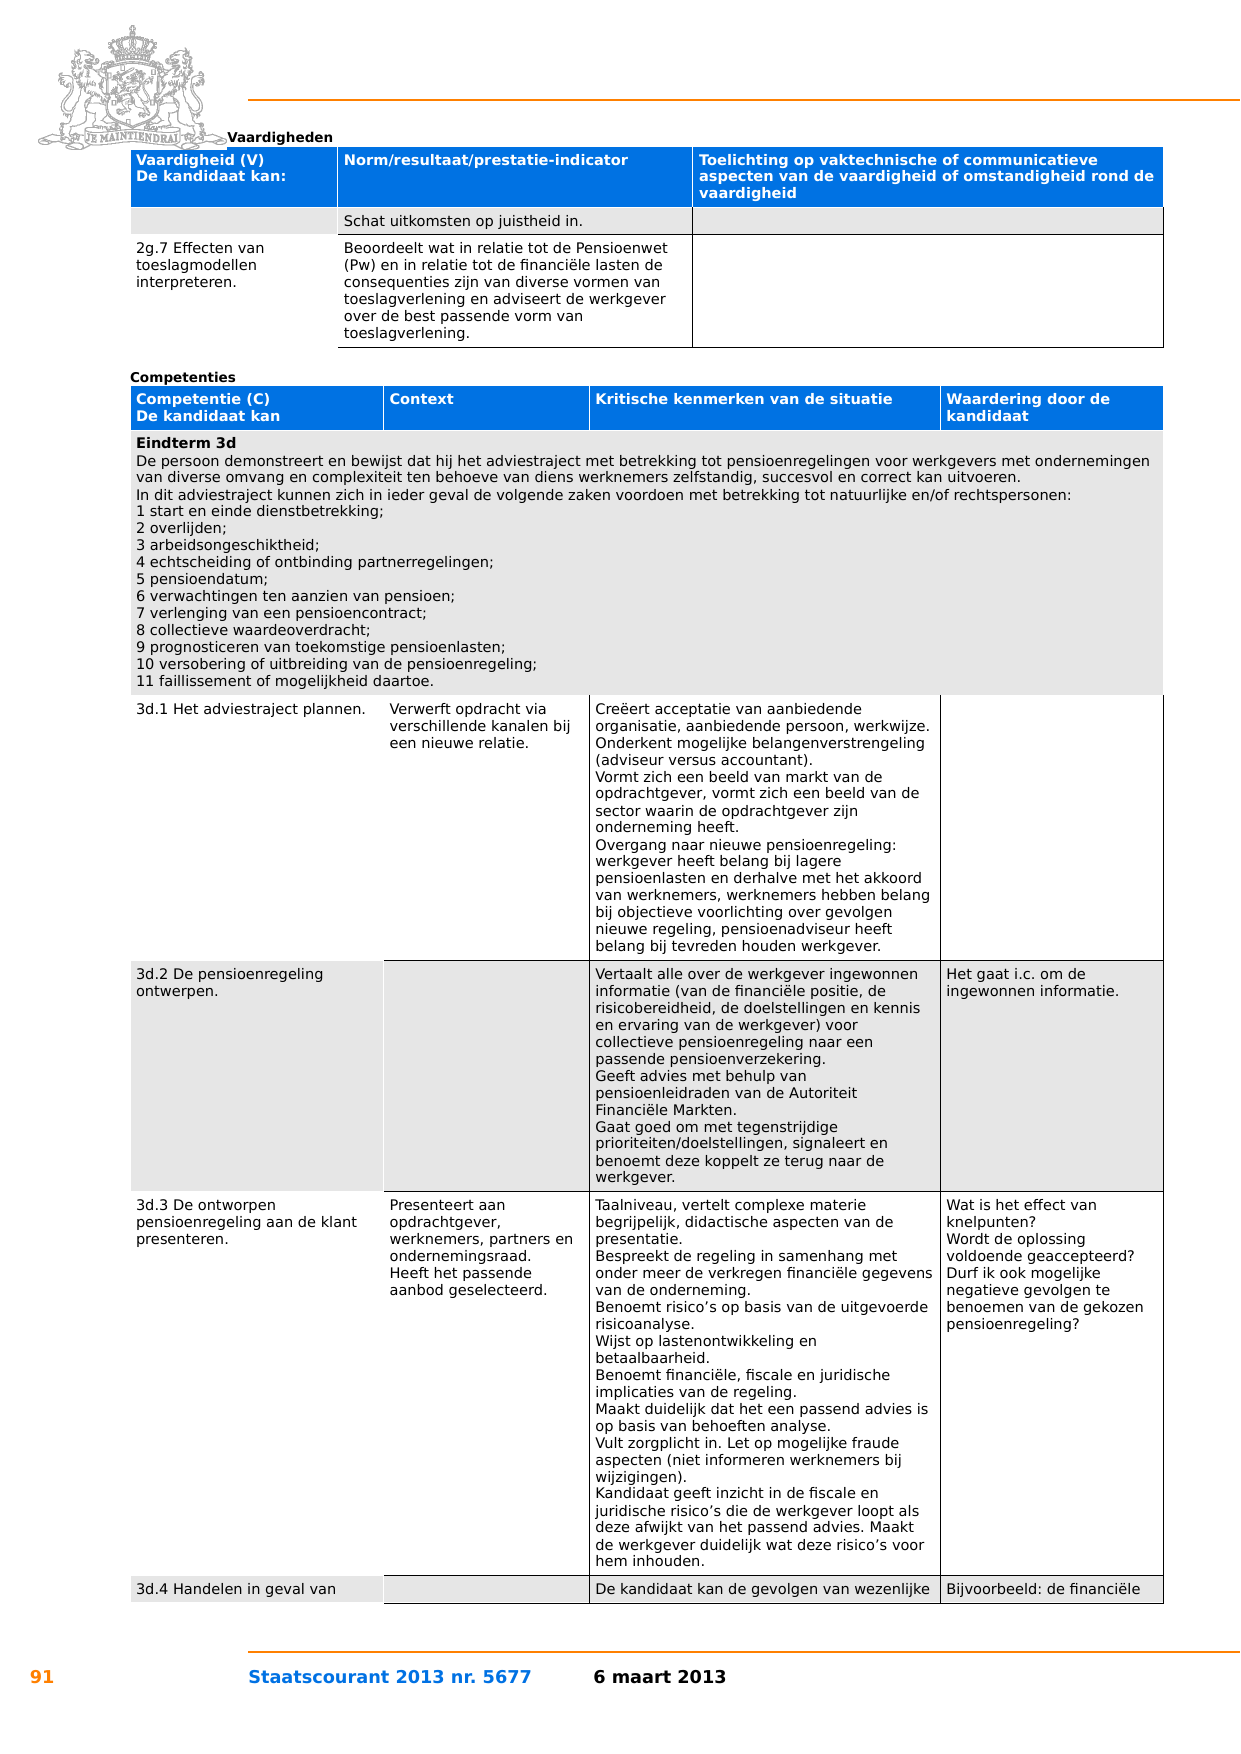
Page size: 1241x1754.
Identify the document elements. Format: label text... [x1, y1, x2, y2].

table_cell 3d.1 Het adviestraject plannen. [131, 696, 383, 960]
table_header Vaardigheden [227, 130, 1163, 146]
table_cell Competentie (C) De kandidaat kan [131, 386, 383, 430]
table_cell 3d.4 Handelen in geval van [131, 1576, 383, 1602]
picture [38, 25, 227, 150]
table_cell 3d.2 De pensioenregeling ontwerpen. [131, 961, 383, 1191]
table_cell Taalniveau, vertelt complexe materie begrijpelijk, didactische aspecten van de presentatie. Bespreekt de regeling in samenhang met onder meer de verkregen financiële gegevens van de onderneming. Benoemt risico’s op basis van de uitgevoerde risicoanalyse. Wijst op lastenontwikkeling en betaalbaarheid. Benoemt financiële, fiscale en juridische implicaties van de regeling. Maakt duidelijk dat het een passend advies is op basis van behoeften analyse. Vult zorgplicht in. Let op mogelijke fraude aspecten (niet informeren werknemers bij wijzigingen). Kandidaat geeft inzicht in de fiscale en juridische risico’s die de werkgever loopt als deze afwijkt van het passend advies. Maakt de werkgever duidelijk wat deze risico’s voor hem inhouden. [590, 1192, 940, 1575]
table_cell 2g.7 Effecten van toeslagmodellen interpreteren. [131, 235, 337, 347]
table_cell Beoordeelt wat in relatie tot de Pensioenwet (Pw) en in relatie tot de financiële lasten de consequenties zijn van diverse vormen van toeslagverlening en adviseert de werkgever over de best passende vorm van toeslagverlening. [338, 235, 692, 347]
table_cell [693, 208, 1163, 234]
table_cell Presenteert aan opdrachtgever, werknemers, partners en ondernemingsraad. Heeft het passende aanbod geselecteerd. [384, 1192, 589, 1575]
table_cell [941, 696, 1163, 960]
table_cell Creëert acceptatie van aanbiedende organisatie, aanbiedende persoon, werkwijze. Onderkent mogelijke belangenverstrengeling (adviseur versus accountant). Vormt zich een beeld van markt van de opdrachtgever, vormt zich een beeld van de sector waarin de opdrachtgever zijn onderneming heeft. Overgang naar nieuwe pensioenregeling: werkgever heeft belang bij lagere pensioenlasten en derhalve met het akkoord van werknemers, werknemers hebben belang bij objectieve voorlichting over gevolgen nieuwe regeling, pensioenadviseur heeft belang bij tevreden houden werkgever. [590, 696, 940, 960]
table_cell [131, 208, 337, 234]
table_cell [384, 961, 589, 1191]
table_cell [384, 1576, 589, 1602]
table_cell Norm/resultaat/prestatie-indicator [338, 147, 692, 207]
table_cell De kandidaat kan de gevolgen van wezenlijke [590, 1576, 940, 1602]
table_cell 3d.3 De ontworpen pensioenregeling aan de klant presenteren. [131, 1192, 383, 1575]
table_cell Wat is het effect van knelpunten? Wordt de oplossing voldoende geaccepteerd? Durf ik ook mogelijke negatieve gevolgen te benoemen van de gekozen pensioenregeling? [941, 1192, 1163, 1575]
table_cell Context [384, 386, 589, 430]
table_cell Vertaalt alle over de werkgever ingewonnen informatie (van de financiële positie, de risicobereidheid, de doelstellingen en kennis en ervaring van de werkgever) voor collectieve pensioenregeling naar een passende pensioenverzekering. Geeft advies met behulp van pensioenleidraden van de Autoriteit Financiële Markten. Gaat goed om met tegenstrijdige prioriteiten/doelstellingen, signaleert en benoemt deze koppelt ze terug naar de werkgever. [590, 961, 940, 1191]
table_cell Het gaat i.c. om de ingewonnen informatie. [941, 961, 1163, 1191]
table_cell Toelichting op vaktechnische of communicatieve aspecten van de vaardigheid of omstandigheid rond de vaardigheid [693, 147, 1163, 207]
table_cell Kritische kenmerken van de situatie [590, 386, 940, 430]
table_cell Waardering door de kandidaat [941, 386, 1163, 430]
table_cell Bijvoorbeeld: de financiële [941, 1576, 1163, 1602]
table_cell Schat uitkomsten op juistheid in. [338, 208, 692, 234]
table_cell Eindterm 3d De persoon demonstreert en bewijst dat hij het adviestraject met betrekking tot pensioenregelingen voor werkgevers met ondernemingen van diverse omvang en complexiteit ten behoeve van diens werknemers zelfstandig, succesvol en correct kan uitvoeren. In dit adviestraject kunnen zich in ieder geval de volgende zaken voordoen met betrekking tot natuurlijke en/of rechtspersonen: 1 start en einde dienstbetrekking; 2 overlijden; 3 arbeidsongeschiktheid; 4 echtscheiding of ontbinding partnerregelingen; 5 pensioendatum; 6 verwachtingen ten aanzien van pensioen; 7 verlenging van een pensioencontract; 8 collectieve waardeoverdracht; 9 prognosticeren van toekomstige pensioenlasten; 10 versobering of uitbreiding van de pensioenregeling; 11 faillissement of mogelijkheid daartoe. [131, 431, 1163, 695]
table_cell [693, 235, 1163, 347]
table_cell Verwerft opdracht via verschillende kanalen bij een nieuwe relatie. [384, 696, 589, 960]
table_cell Vaardigheid (V) De kandidaat kan: [131, 147, 337, 207]
table_header Competenties [130, 370, 1163, 385]
